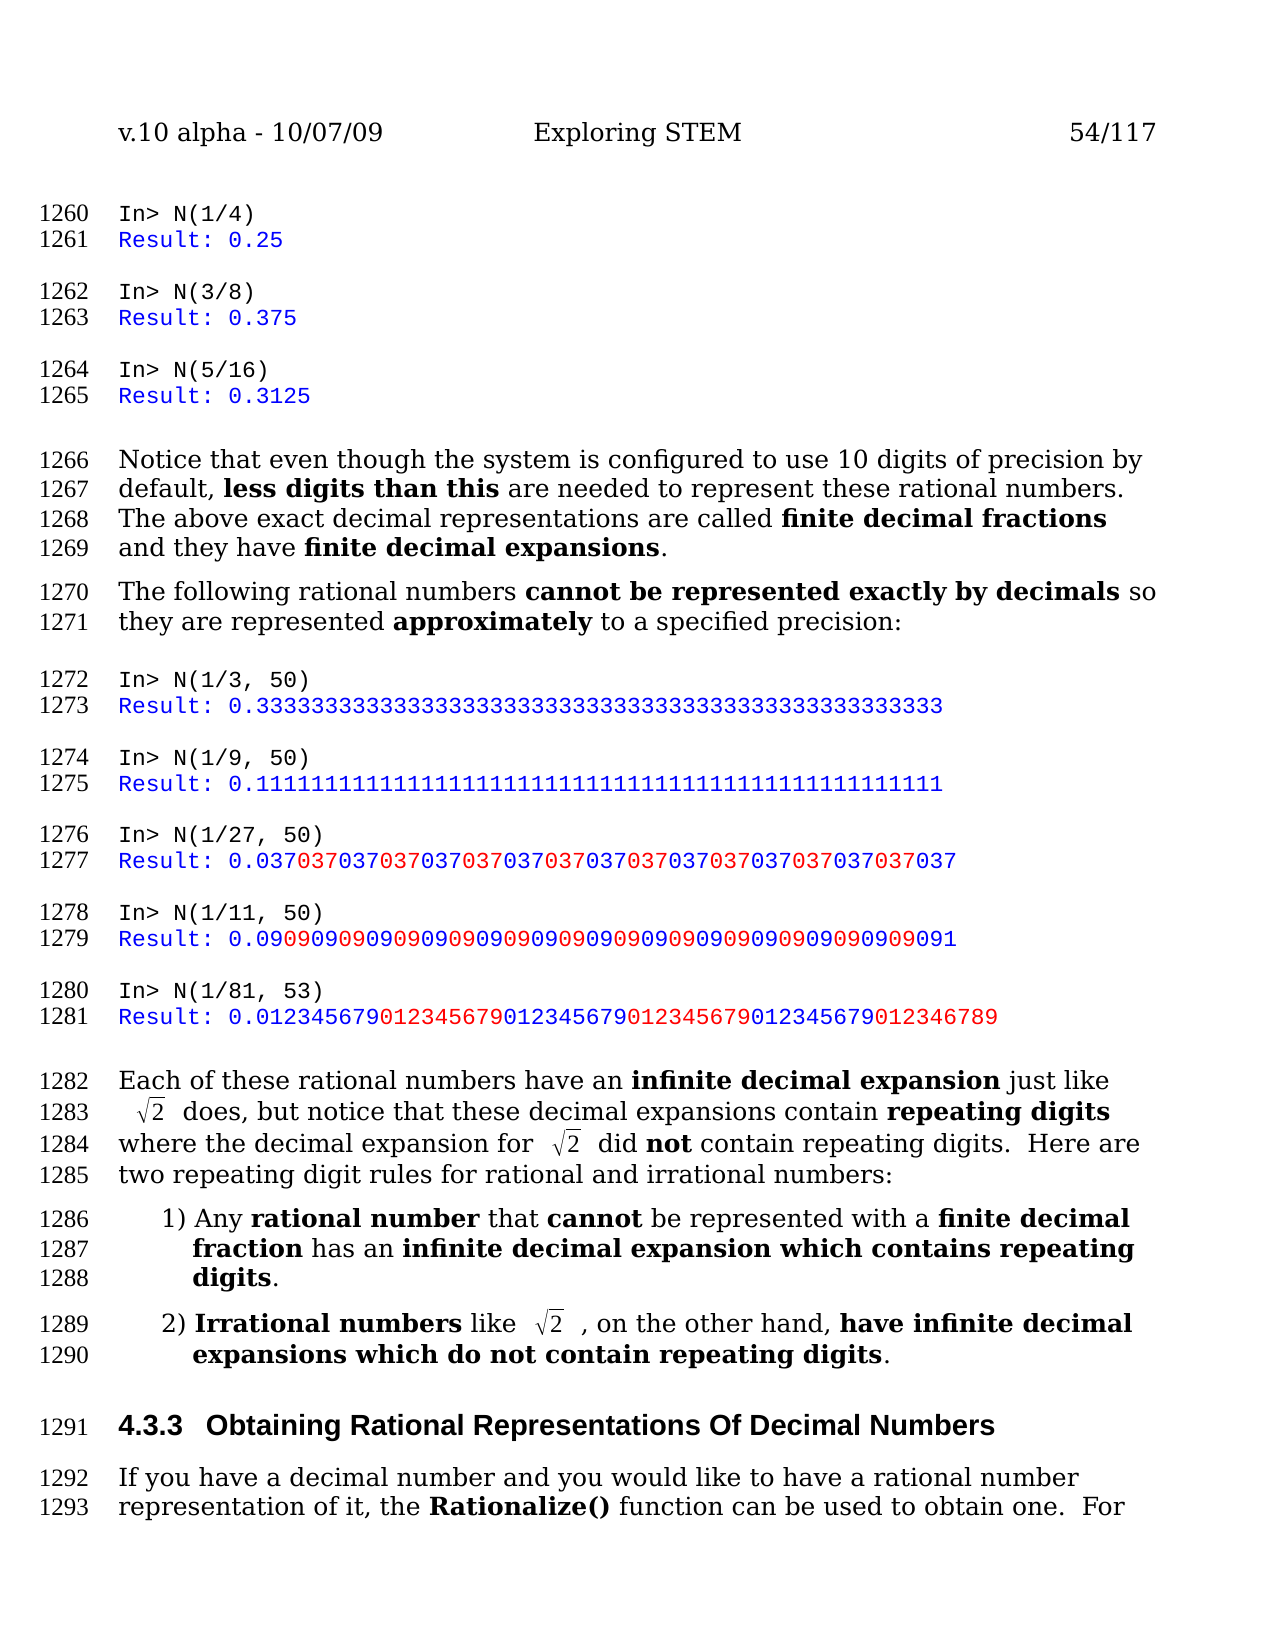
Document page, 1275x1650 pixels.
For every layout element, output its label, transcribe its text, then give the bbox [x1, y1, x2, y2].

text The following rational numbers cannot be represented exactly by decimals so they are represented approximately to a specified precision: [118, 577, 1157, 636]
text Result: 0.11111111111111111111111111111111111111111111111111 [118, 772, 1157, 798]
text 2) Irrational numbers like, on the other hand, have infinite decimal expansions which do not contain repeating digits. [161, 1308, 1157, 1369]
text Result: 0.037037037037037037037037037037037037037037037037037 [118, 850, 1157, 876]
text In> N(1/81, 53) [118, 979, 1157, 1005]
text If you have a decimal number and you would like to have a rational number representation of it, the Rationalize() function can be used to obtain one. For [118, 1463, 1157, 1521]
text Result: 0.3125 [118, 384, 1157, 410]
subtitle Obtaining Rational Representations Of Decimal Numbers [118, 1408, 1157, 1442]
text In> N(1/27, 50) [118, 824, 1157, 850]
text In> N(1/3, 50) [118, 668, 1157, 694]
text Result: 0.375 [118, 306, 1157, 332]
text Result: 0.25 [118, 229, 1157, 254]
text In> N(1/4) [118, 203, 1157, 229]
text Result: 0.012345679012345679012345679012345679012345679012346789 [118, 1005, 1157, 1031]
text In> N(3/8) [118, 281, 1157, 306]
text In> N(1/9, 50) [118, 746, 1157, 772]
text Each of these rational numbers have an infinite decimal expansion just likedoes, but notice that these decimal expansions contain repeating digits where the decimal expansion fordid not contain repeating digits. Here are two repeating digit rules for rational and irrational numbers: [118, 1066, 1157, 1189]
text Notice that even though the system is configured to use 10 digits of precision by default, less digits than this are needed to represent these rational numbers. The above exact decimal representations are called finite decimal fractions and they have finite decimal expansions. [118, 445, 1157, 562]
text In> N(1/11, 50) [118, 902, 1157, 927]
text In> N(5/16) [118, 358, 1157, 384]
text Result: 0.33333333333333333333333333333333333333333333333333 [118, 694, 1157, 720]
text 1) Any rational number that cannot be represented with a finite decimal fraction has an infinite decimal expansion which contains repeating digits. [161, 1204, 1157, 1293]
text Result: 0.090909090909090909090909090909090909090909090909091 [118, 927, 1157, 953]
